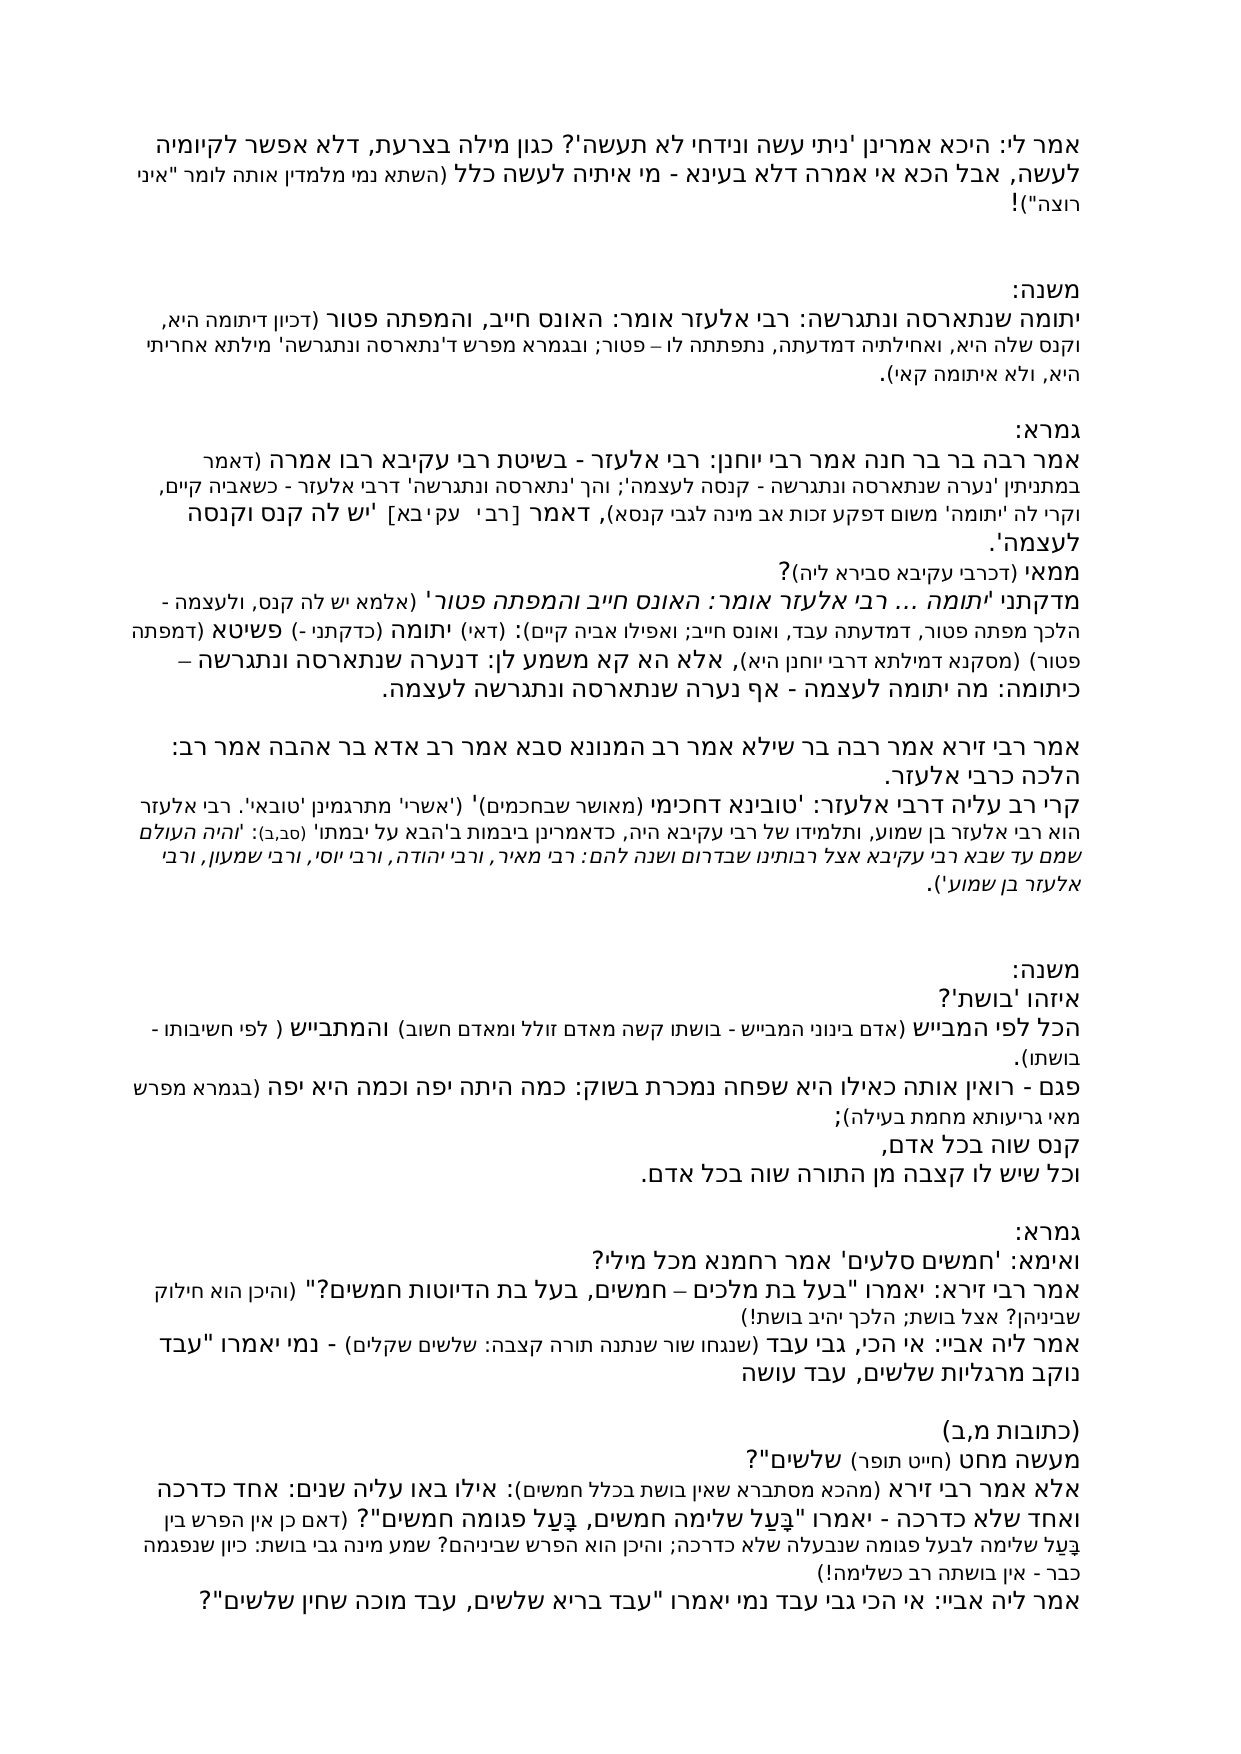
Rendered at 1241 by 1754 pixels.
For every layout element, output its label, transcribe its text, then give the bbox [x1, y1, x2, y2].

text אמר רבי זירא: יאמרו "בעל בת מלכים – חמשים, בעל בת הדיוטות חמשים?" (והיכן הוא חילוק שביניהן? אצל בושת; הלכך יהיב בושת!) [130, 1275, 1081, 1329]
text קנס שוה בכל אדם, [130, 1130, 1081, 1159]
text מעשה מחט (חייט תופר) שלשים"? [130, 1445, 1081, 1474]
text איזהו 'בושת'? [130, 984, 1081, 1013]
text אמר רבה בר בר חנה אמר רבי יוחנן: רבי אלעזר - בשיטת רבי עקיבא רבו אמרה (דאמר במתניתין 'נערה שנתארסה ונתגרשה - קנסה לעצמה'; והך 'נתארסה ונתגרשה' דרבי אלעזר - כשאביה קיים, וקרי לה 'יתומה' משום דפקע זכות אב מינה לגבי קנסא), דאמר [רבי עקיבא] 'יש לה קנס וקנסה לעצמה'. [130, 445, 1081, 557]
text גמרא: [130, 416, 1081, 445]
text פגם - רואין אותה כאילו היא שפחה נמכרת בשוק: כמה היתה יפה וכמה היא יפה (בגמרא מפרש מאי גריעותא מחמת בעילה); [130, 1072, 1081, 1130]
text ממאי (דכרבי עקיבא סבירא ליה)? [130, 557, 1081, 586]
text אלא אמר רבי זירא (מהכא מסתברא שאין בושת בכלל חמשים): אילו באו עליה שנים: אחד כדרכה ואחד שלא כדרכה - יאמרו "בָּעַל שלימה חמשים, בָּעַל פגומה חמשים"? (דאם כן אין הפרש בין בָּעַל שלימה לבעל פגומה שנבעלה שלא כדרכה; והיכן הוא הפרש שביניהם? שמע מינה גבי בושת: כיון שנפגמה כבר - אין בושתה רב כשלימה!) [130, 1474, 1081, 1587]
text משנה: [130, 275, 1081, 304]
text קרי רב עליה דרבי אלעזר: 'טובינא דחכימי (מאושר שבחכמים)' ('אשרי' מתרגמינן 'טובאי'. רבי אלעזר הוא רבי אלעזר בן שמוע, ותלמידו של רבי עקיבא היה, כדאמרינן ביבמות ב'הבא על יבמתו' (סב,ב): 'והיה העולם שמם עד שבא רבי עקיבא אצל רבותינו שבדרום ושנה להם: רבי מאיר, ורבי יהודה, ורבי יוסי, ורבי שמעון, ורבי אלעזר בן שמוע'). [130, 790, 1081, 897]
text יתומה שנתארסה ונתגרשה: רבי אלעזר אומר: האונס חייב, והמפתה פטור (דכיון דיתומה היא, וקנס שלה היא, ואחילתיה דמדעתה, נתפתתה לו – פטור; ובגמרא מפרש ד'נתארסה ונתגרשה' מילתא אחריתי היא, ולא איתומה קאי). [130, 304, 1081, 387]
text אמר ליה אביי: אי הכי גבי עבד נמי יאמרו "עבד בריא שלשים, עבד מוכה שחין שלשים"? [130, 1587, 1081, 1616]
text (כתובות מ,ב) [130, 1416, 1081, 1445]
text וכל שיש לו קצבה מן התורה שוה בכל אדם. [130, 1159, 1081, 1188]
text הכל לפי המבייש (אדם בינוני המבייש - בושתו קשה מאדם זולל ומאדם חשוב) והמתבייש ( לפי חשיבותו - בושתו). [130, 1013, 1081, 1072]
text אמר לי: היכא אמרינן 'ניתי עשה ונידחי לא תעשה'? כגון מילה בצרעת, דלא אפשר לקיומיה לעשה, אבל הכא אי אמרה דלא בעינא - מי איתיה לעשה כלל (השתא נמי מלמדין אותה לומר "איני רוצה")! [130, 130, 1081, 217]
text גמרא: [130, 1217, 1081, 1246]
text אמר רבי זירא אמר רבה בר שילא אמר רב המנונא סבא אמר רב אדא בר אהבה אמר רב: הלכה כרבי אלעזר. [130, 732, 1081, 790]
text משנה: [130, 955, 1081, 984]
text אמר ליה אביי: אי הכי, גבי עבד (שנגחו שור שנתנה תורה קצבה: שלשים שקלים) - נמי יאמרו "עבד נוקב מרגליות שלשים, עבד עושה [130, 1329, 1081, 1387]
text מדקתני 'יתומה ... רבי אלעזר אומר: האונס חייב והמפתה פטור' (אלמא יש לה קנס, ולעצמה - הלכך מפתה פטור, דמדעתה עבד, ואונס חייב; ואפילו אביה קיים): (דאי) יתומה (כדקתני -) פשיטא (דמפתה פטור) (מסקנא דמילתא דרבי יוחנן היא), אלא הא קא משמע לן: דנערה שנתארסה ונתגרשה – כיתומה: מה יתומה לעצמה - אף נערה שנתארסה ונתגרשה לעצמה. [130, 586, 1081, 703]
text ואימא: 'חמשים סלעים' אמר רחמנא מכל מילי? [130, 1246, 1081, 1275]
